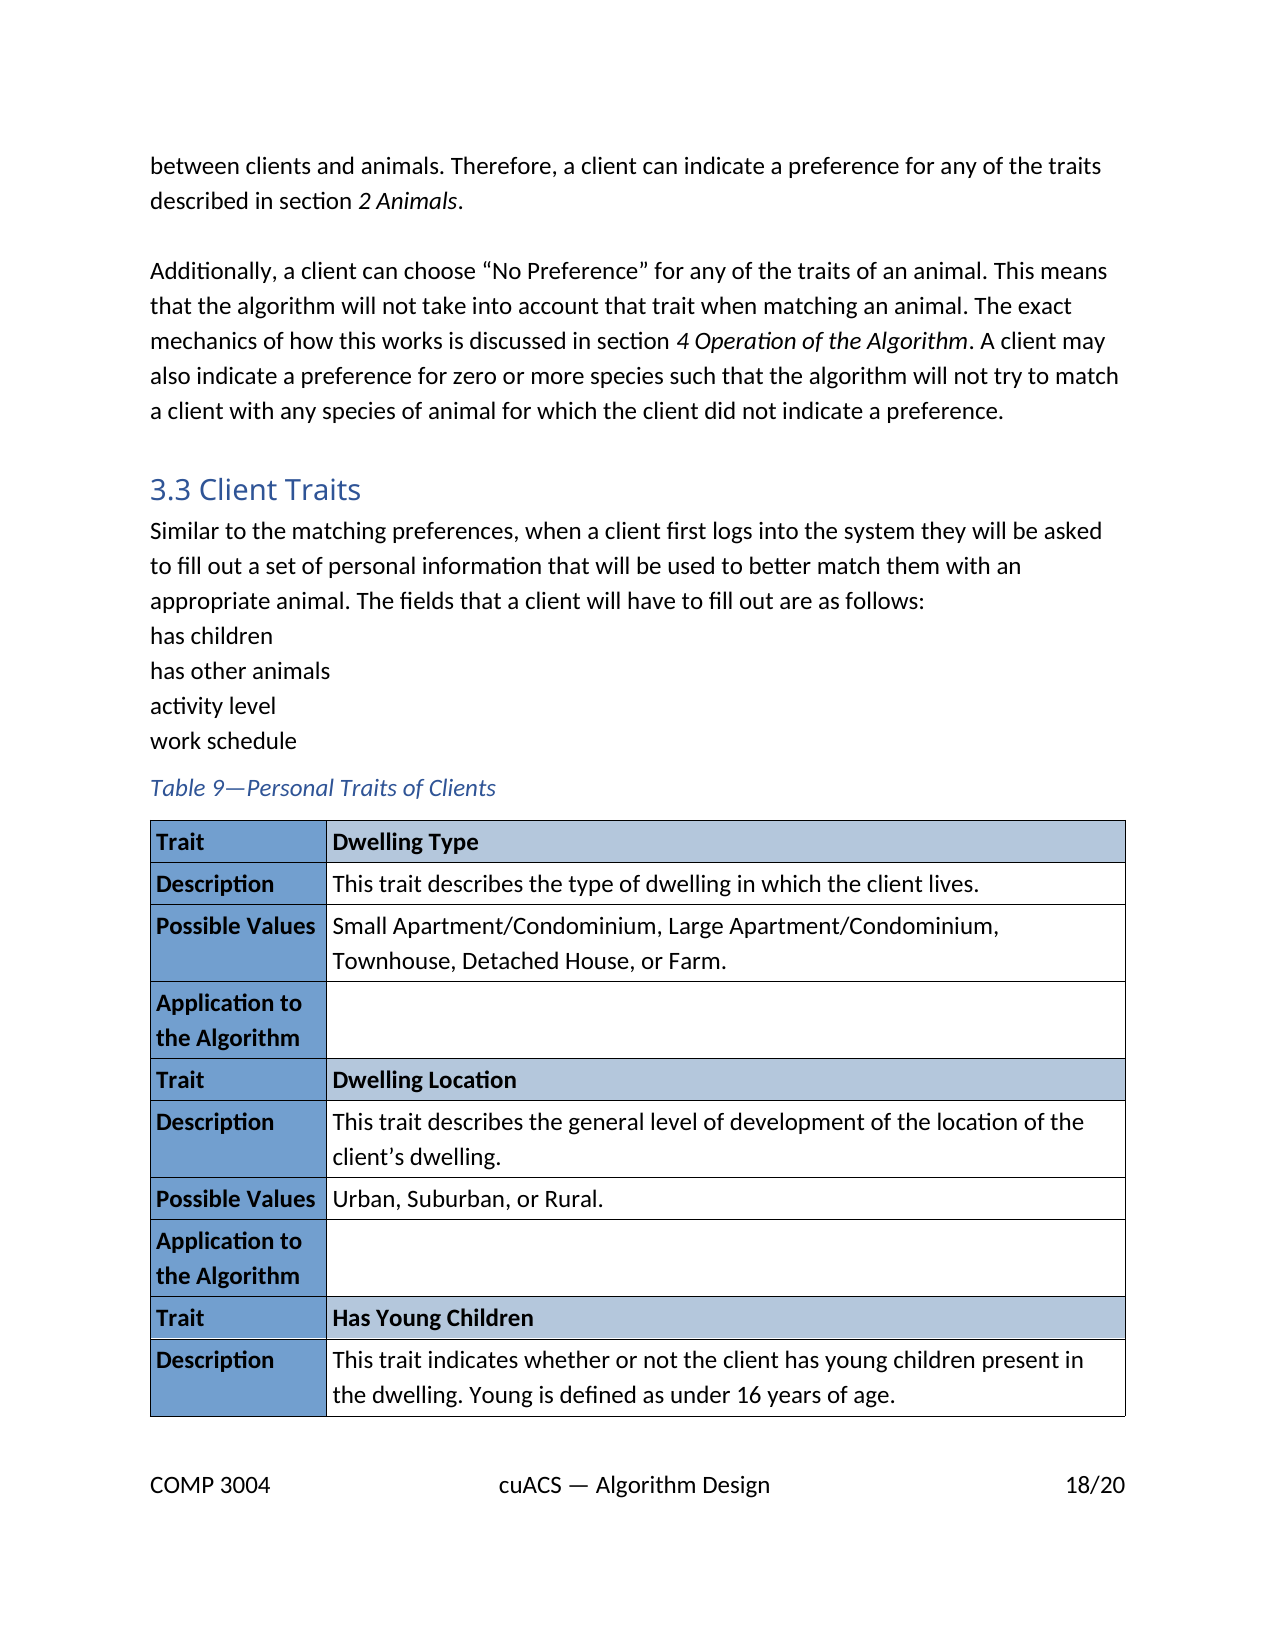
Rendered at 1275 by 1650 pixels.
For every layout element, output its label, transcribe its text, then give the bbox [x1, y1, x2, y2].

table_cell This trait describes the type of dwelling in which the client lives. [327, 863, 1125, 904]
table_cell Has Young Children [327, 1297, 1125, 1338]
table_cell Description [151, 1340, 326, 1416]
text activity level [150, 690, 1125, 720]
table_cell This trait indicates whether or not the client has young children present in the dwelling. Young is defined as under 16 years of age. [327, 1340, 1125, 1416]
table_cell This trait describes the general level of development of the location of the client’s dwelling. [327, 1101, 1125, 1177]
table_header Trait [151, 821, 326, 862]
text has other animals [150, 655, 1125, 685]
table_cell Application to the Algorithm [151, 982, 326, 1058]
table_cell [327, 982, 1125, 1058]
table_cell Possible Values [151, 905, 326, 981]
table_cell Dwelling Location [327, 1059, 1125, 1100]
table_cell Urban, Suburban, or Rural. [327, 1178, 1125, 1219]
text Table 9—Personal Traits of Clients [150, 772, 1125, 803]
table_cell Application to the Algorithm [151, 1220, 326, 1296]
text between clients and animals. Therefore, a client can indicate a preference for any of the traits described in section 2 Animals. [150, 150, 1125, 216]
text work schedule [150, 725, 1125, 755]
table_cell [327, 1220, 1125, 1296]
text Similar to the matching preferences, when a client first logs into the system they will be asked to fill out a set of personal information that will be used to better match them with an appropriate animal. The fields that a client will have to fill out are as follows: [150, 515, 1125, 615]
table_header Dwelling Type [327, 821, 1125, 862]
table_cell Trait [151, 1059, 326, 1100]
text has children [150, 620, 1125, 650]
table_cell Possible Values [151, 1178, 326, 1219]
text Additionally, a client can choose “No Preference” for any of the traits of an animal. This means that the algorithm will not take into account that trait when matching an animal. The exact mechanics of how this works is discussed in section 4 Operation of the Algorithm. A client may also indicate a preference for zero or more species such that the algorithm will not try to match a client with any species of animal for which the client did not indicate a preference. [150, 255, 1125, 426]
subtitle 3.3 Client Traits [150, 469, 1125, 509]
table_cell Trait [151, 1297, 326, 1338]
table_cell Small Apartment/Condominium, Large Apartment/Condominium, Townhouse, Detached House, or Farm. [327, 905, 1125, 981]
table_cell Description [151, 863, 326, 904]
table_cell Description [151, 1101, 326, 1177]
